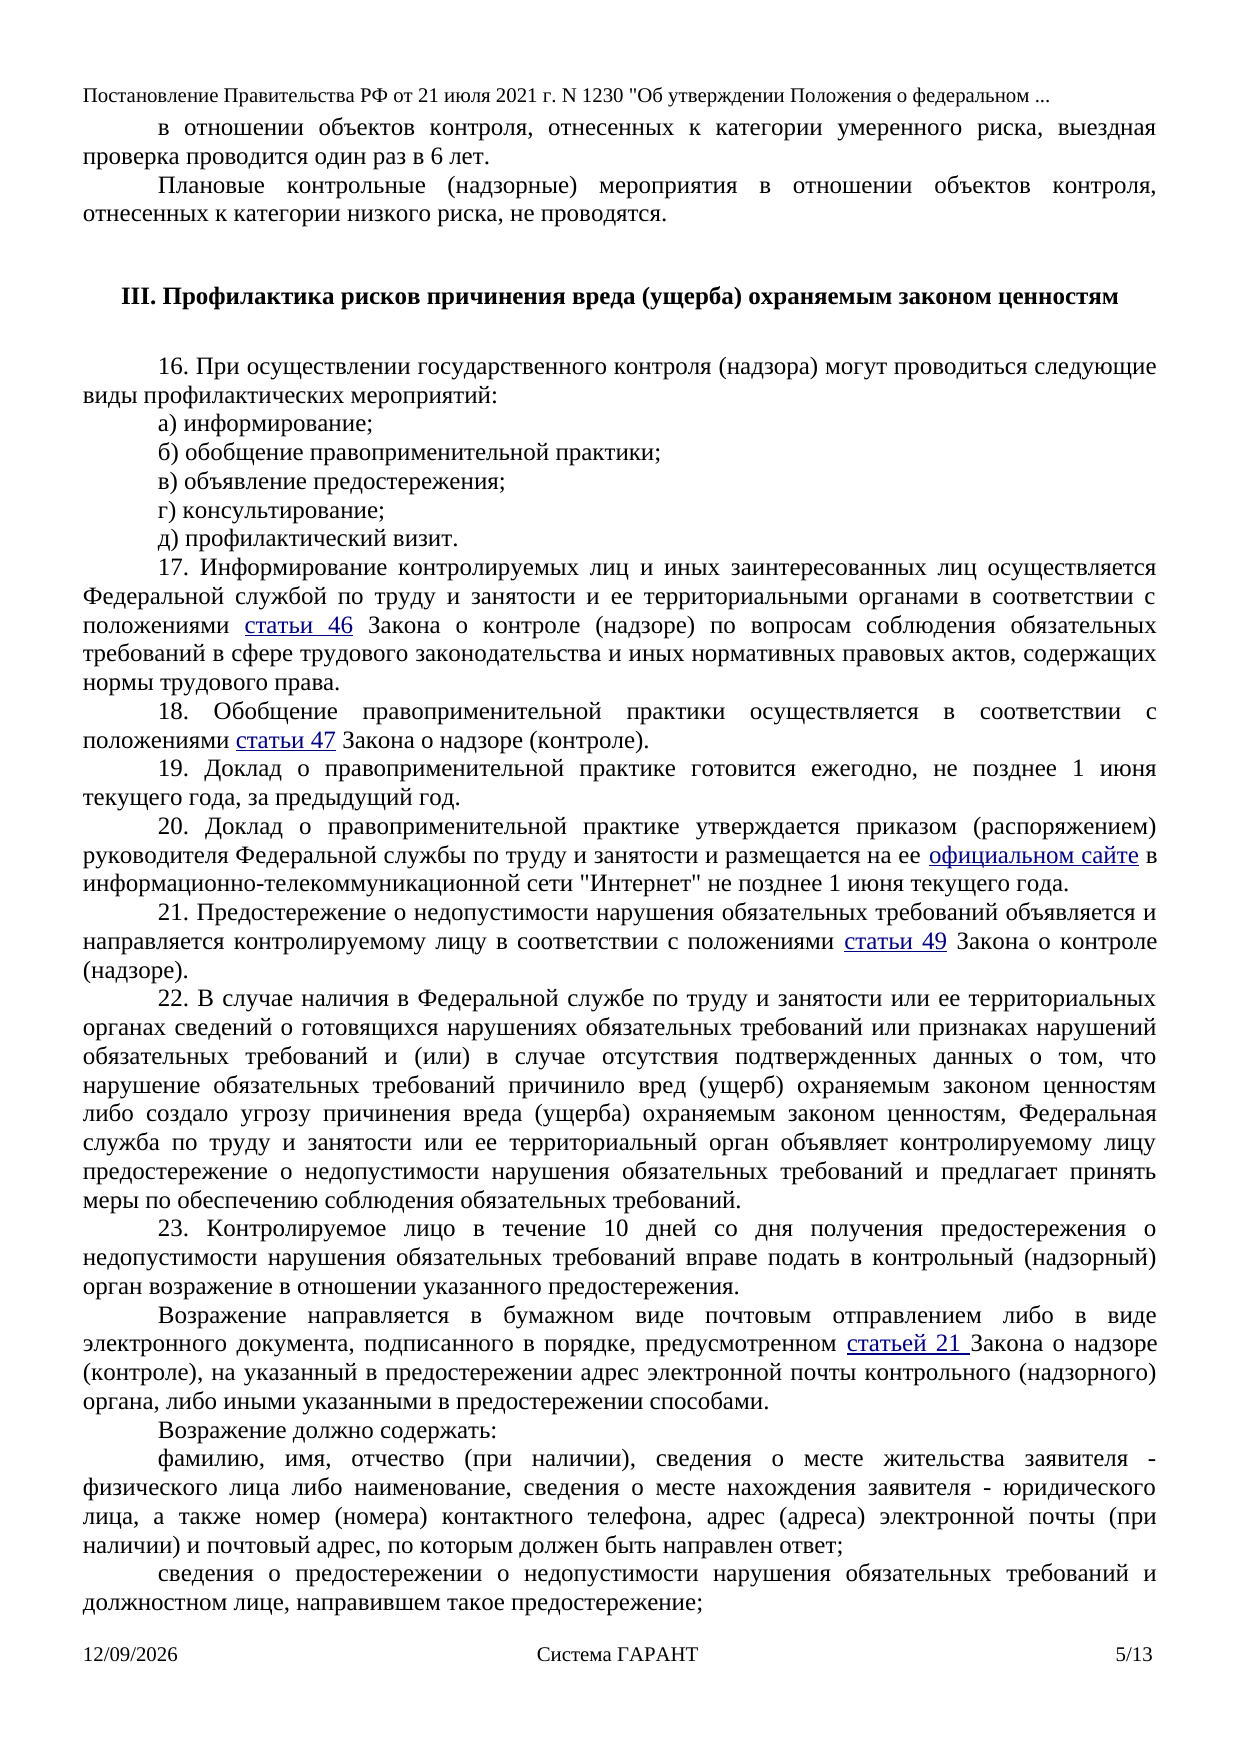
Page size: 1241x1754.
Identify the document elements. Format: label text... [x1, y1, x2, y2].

text б) обобщение правоприменительной практики; [83, 437, 1157, 466]
text сведения о предостережении о недопустимости нарушения обязательных требований и должностном лице, направившем такое предостережение; [83, 1558, 1157, 1616]
text Возражение направляется в бумажном виде почтовым отправлением либо в виде электронного документа, подписанного в порядке, предусмотренном статьей 21 Закона о надзоре (контроле), на указанный в предостережении адрес электронной почты контрольного (надзорного) органа, либо иными указанными в предостережении способами. [83, 1300, 1157, 1415]
text г) консультирование; [83, 495, 1157, 523]
text 16. При осуществлении государственного контроля (надзора) могут проводиться следующие виды профилактических мероприятий: [83, 351, 1157, 408]
text 18. Обобщение правоприменительной практики осуществляется в соответствии с положениями статьи 47 Закона о надзоре (контроле). [83, 696, 1157, 753]
text в отношении объектов контроля, отнесенных к категории умеренного риска, выездная проверка проводится один раз в 6 лет. [83, 112, 1157, 170]
text 21. Предостережение о недопустимости нарушения обязательных требований объявляется и направляется контролируемому лицу в соответствии с положениями статьи 49 Закона о контроле (надзоре). [83, 897, 1157, 983]
subtitle III. Профилактика рисков причинения вреда (ущерба) охраняемым законом ценностям [83, 281, 1157, 310]
text а) информирование; [83, 408, 1157, 437]
text 20. Доклад о правоприменительной практике утверждается приказом (распоряжением) руководителя Федеральной службы по труду и занятости и размещается на ее официальном сайте в информационно-телекоммуникационной сети "Интернет" не позднее 1 июня текущего года. [83, 811, 1157, 897]
text фамилию, имя, отчество (при наличии), сведения о месте жительства заявителя - физического лица либо наименование, сведения о месте нахождения заявителя - юридического лица, а также номер (номера) контактного телефона, адрес (адреса) электронной почты (при наличии) и почтовый адрес, по которым должен быть направлен ответ; [83, 1443, 1157, 1558]
text Плановые контрольные (надзорные) мероприятия в отношении объектов контроля, отнесенных к категории низкого риска, не проводятся. [83, 170, 1157, 227]
text д) профилактический визит. [83, 523, 1157, 552]
text Возражение должно содержать: [83, 1415, 1157, 1443]
text 23. Контролируемое лицо в течение 10 дней со дня получения предостережения о недопустимости нарушения обязательных требований вправе подать в контрольный (надзорный) орган возражение в отношении указанного предостережения. [83, 1213, 1157, 1300]
text 17. Информирование контролируемых лиц и иных заинтересованных лиц осуществляется Федеральной службой по труду и занятости и ее территориальными органами в соответствии с положениями статьи 46 Закона о контроле (надзоре) по вопросам соблюдения обязательных требований в сфере трудового законодательства и иных нормативных правовых актов, содержащих нормы трудового права. [83, 552, 1157, 696]
text в) объявление предостережения; [83, 466, 1157, 495]
text 19. Доклад о правоприменительной практике готовится ежегодно, не позднее 1 июня текущего года, за предыдущий год. [83, 753, 1157, 811]
text 22. В случае наличия в Федеральной службе по труду и занятости или ее территориальных органах сведений о готовящихся нарушениях обязательных требований или признаках нарушений обязательных требований и (или) в случае отсутствия подтвержденных данных о том, что нарушение обязательных требований причинило вред (ущерб) охраняемым законом ценностям либо создало угрозу причинения вреда (ущерба) охраняемым законом ценностям, Федеральная служба по труду и занятости или ее территориальный орган объявляет контролируемому лицу предостережение о недопустимости нарушения обязательных требований и предлагает принять меры по обеспечению соблюдения обязательных требований. [83, 983, 1157, 1213]
